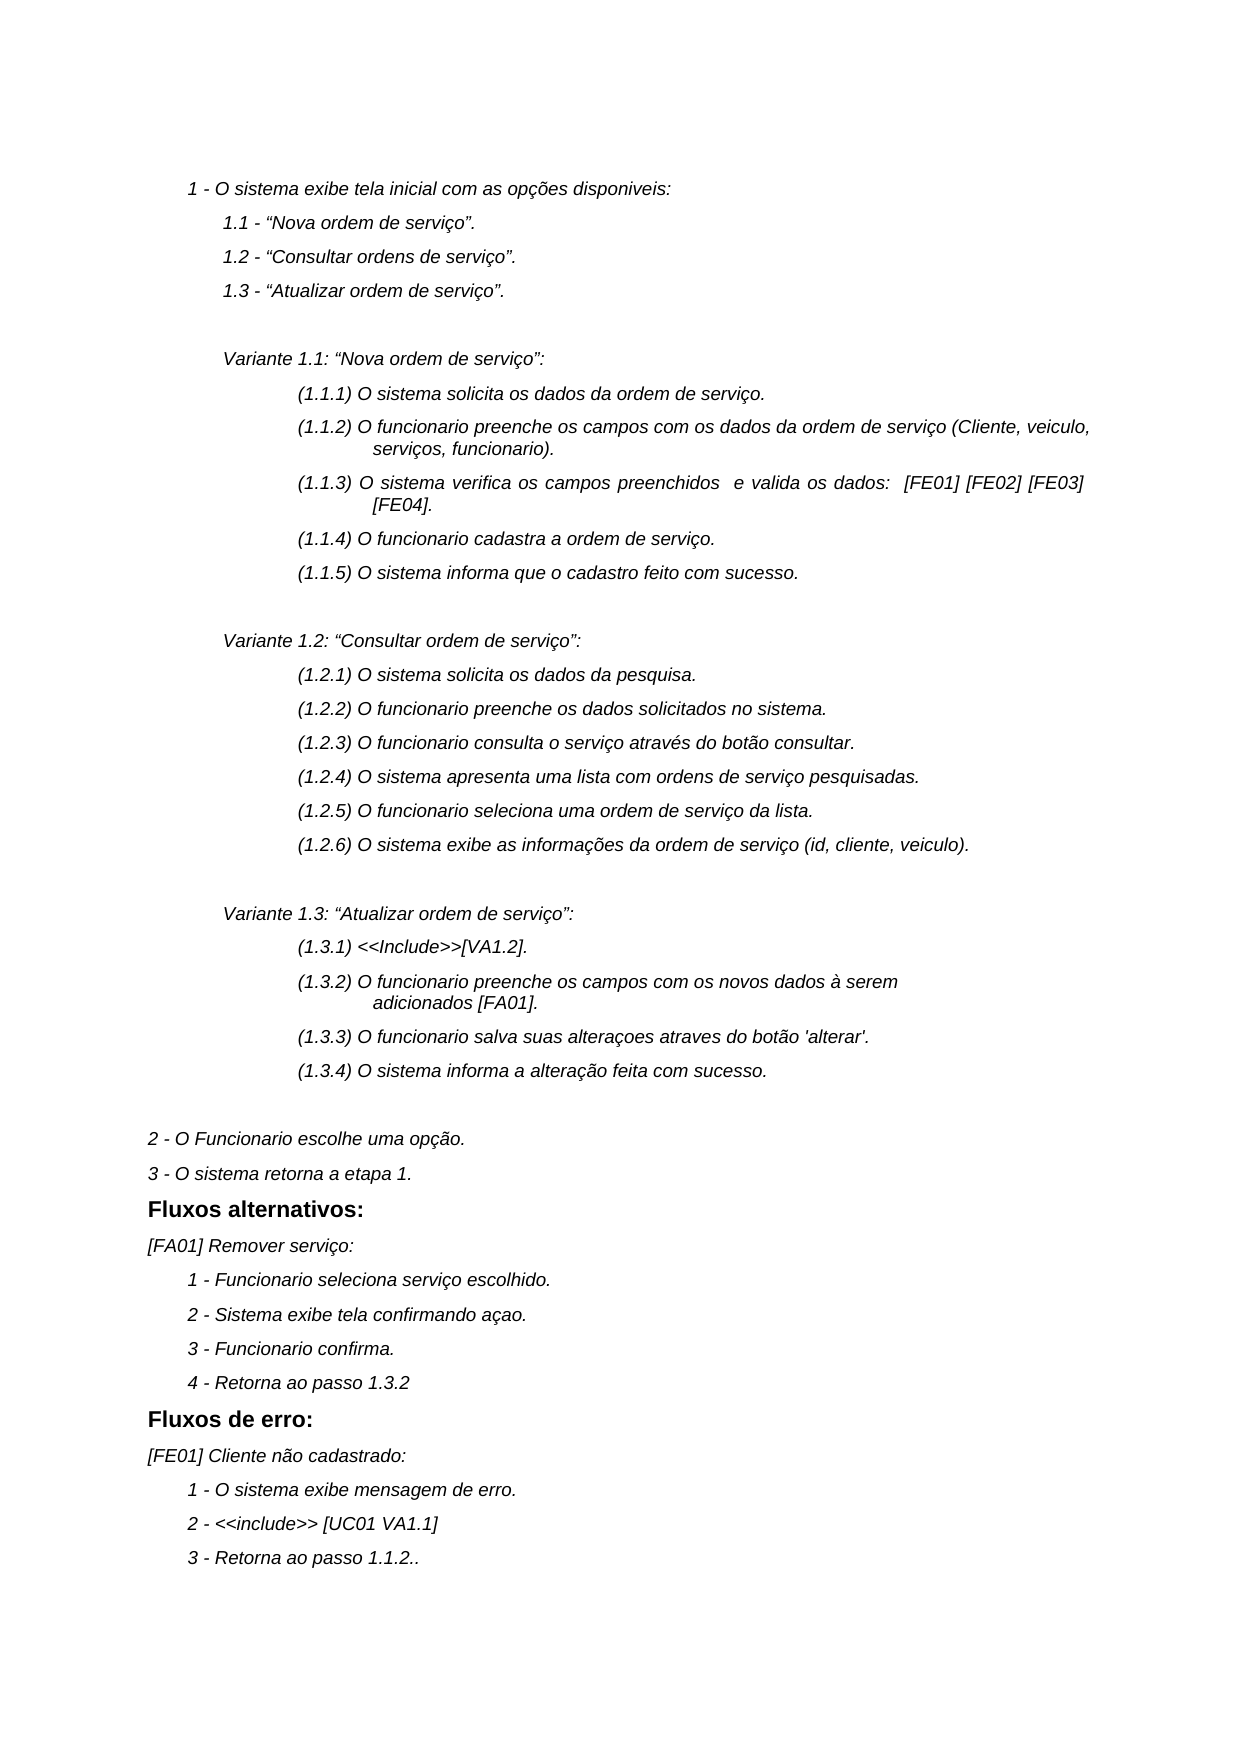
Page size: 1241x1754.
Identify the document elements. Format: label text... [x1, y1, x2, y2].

text Variante 1.1: “Nova ordem de serviço”: [187, 348, 1092, 370]
text (1.2.6) O sistema exibe as informações da ordem de serviço (id, cliente, veiculo). [148, 834, 1092, 856]
text (1.1.1) O sistema solicita os dados da ordem de serviço. [187, 382, 1092, 404]
text 1 - O sistema exibe mensagem de erro. [187, 1478, 1092, 1500]
text (1.1.3) O sistema verifica os campos preenchidos e valida os dados: [FE01] [FE02] [FE03] [FE04]. [148, 472, 1092, 515]
text (1.3.2) O funcionario preenche os campos com os novos dados à serem adicionados [FA01]. [148, 970, 1092, 1013]
text 3 - Funcionario confirma. [187, 1337, 1092, 1359]
text (1.3.1) <<Include>>[VA1.2]. [148, 936, 1092, 958]
text 1.3 - “Atualizar ordem de serviço”. [187, 280, 1092, 302]
text (1.1.5) O sistema informa que o cadastro feito com sucesso. [148, 562, 1092, 583]
text (1.1.4) O funcionario cadastra a ordem de serviço. [148, 528, 1092, 549]
text (1.2.3) O funcionario consulta o serviço através do botão consultar. [148, 732, 1092, 753]
text Variante 1.3: “Atualizar ordem de serviço”: [148, 902, 1092, 924]
text (1.2.5) O funcionario seleciona uma ordem de serviço da lista. [148, 800, 1092, 822]
text (1.3.4) O sistema informa a alteração feita com sucesso. [148, 1060, 1092, 1082]
text 1 - O sistema exibe tela inicial com as opções disponiveis: [187, 178, 1092, 199]
text (1.1.2) O funcionario preenche os campos com os dados da ordem de serviço (Cliente, veiculo, serviços, funcionario). [187, 416, 1092, 459]
text 3 - Retorna ao passo 1.1.2.. [187, 1547, 1092, 1568]
text (1.2.1) O sistema solicita os dados da pesquisa. [148, 664, 1092, 685]
text 1 - Funcionario seleciona serviço escolhido. [187, 1269, 1092, 1291]
text (1.2.4) O sistema apresenta uma lista com ordens de serviço pesquisadas. [148, 766, 1092, 788]
text Variante 1.2: “Consultar ordem de serviço”: [148, 630, 1092, 651]
text Fluxos de erro: [148, 1406, 1092, 1432]
text (1.3.3) O funcionario salva suas alteraçoes atraves do botão 'alterar'. [148, 1026, 1092, 1048]
text [FA01] Remover serviço: [148, 1235, 1092, 1257]
text 3 - O sistema retorna a etapa 1. [148, 1162, 1092, 1184]
text 2 - <<include>> [UC01 VA1.1] [187, 1512, 1092, 1534]
text Fluxos alternativos: [148, 1196, 1092, 1223]
text 1.2 - “Consultar ordens de serviço”. [187, 246, 1092, 268]
text 1.1 - “Nova ordem de serviço”. [187, 212, 1092, 233]
text (1.2.2) O funcionario preenche os dados solicitados no sistema. [148, 698, 1092, 719]
text [FE01] Cliente não cadastrado: [148, 1444, 1092, 1466]
text 2 - Sistema exibe tela confirmando açao. [187, 1303, 1092, 1325]
text 4 - Retorna ao passo 1.3.2 [187, 1371, 1092, 1393]
text 2 - O Funcionario escolhe uma opção. [148, 1128, 1092, 1150]
